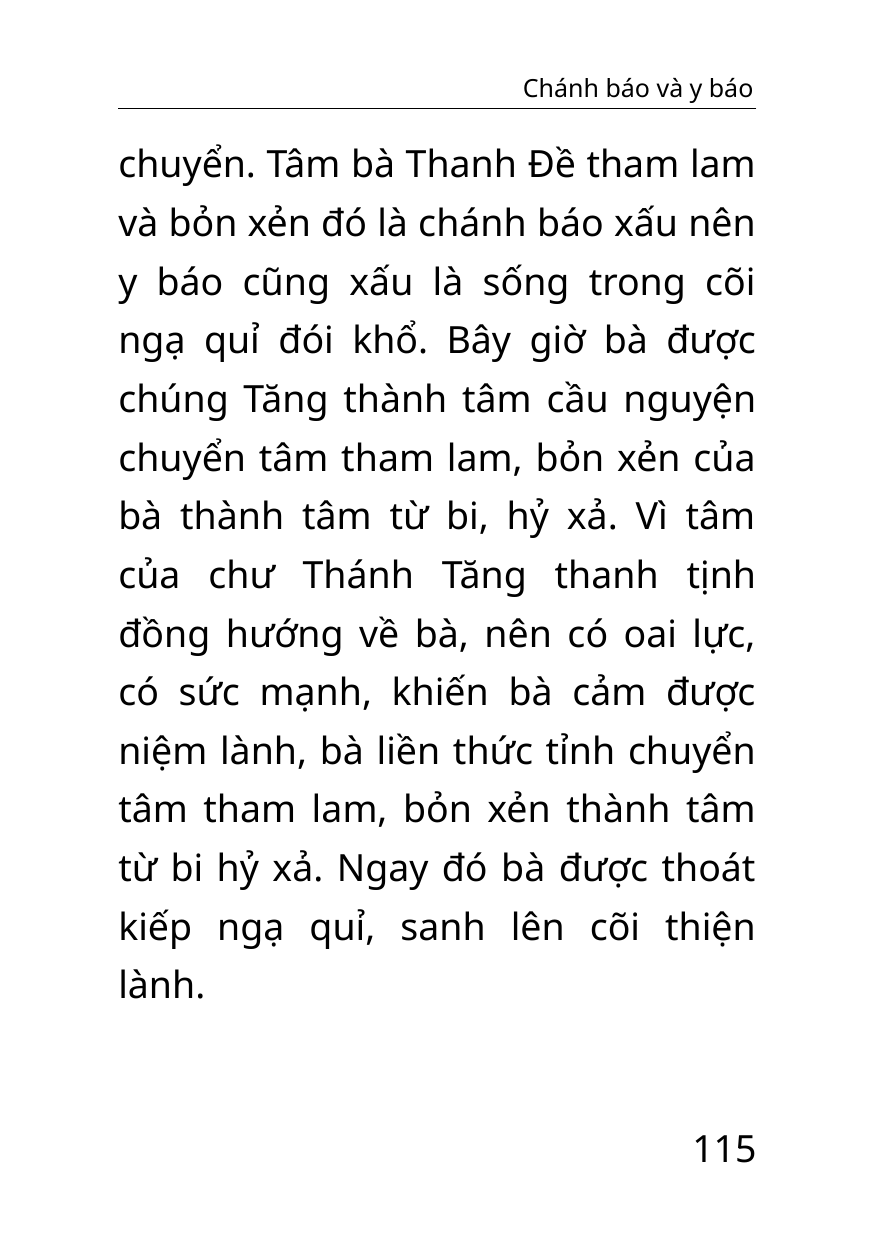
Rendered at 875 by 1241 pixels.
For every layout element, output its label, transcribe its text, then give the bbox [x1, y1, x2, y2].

text chuyển. Tâm bà Thanh Đề tham lam và bỏn xẻn đó là chánh báo xấu nên y báo cũng xấu là sống trong cõi ngạ quỉ đói khổ. Bây giờ bà được chúng Tăng thành tâm cầu nguyện chuyển tâm tham lam, bỏn xẻn của bà thành tâm từ bi, hỷ xả. Vì tâm của chư Thánh Tăng thanh tịnh đồng hướng về bà, nên có oai lực, có sức mạnh, khiến bà cảm được niệm lành, bà liền thức tỉnh chuyển tâm tham lam, bỏn xẻn thành tâm từ bi hỷ xả. Ngay đó bà được thoát kiếp ngạ quỉ, sanh lên cõi thiện lành. [118, 138, 756, 1010]
